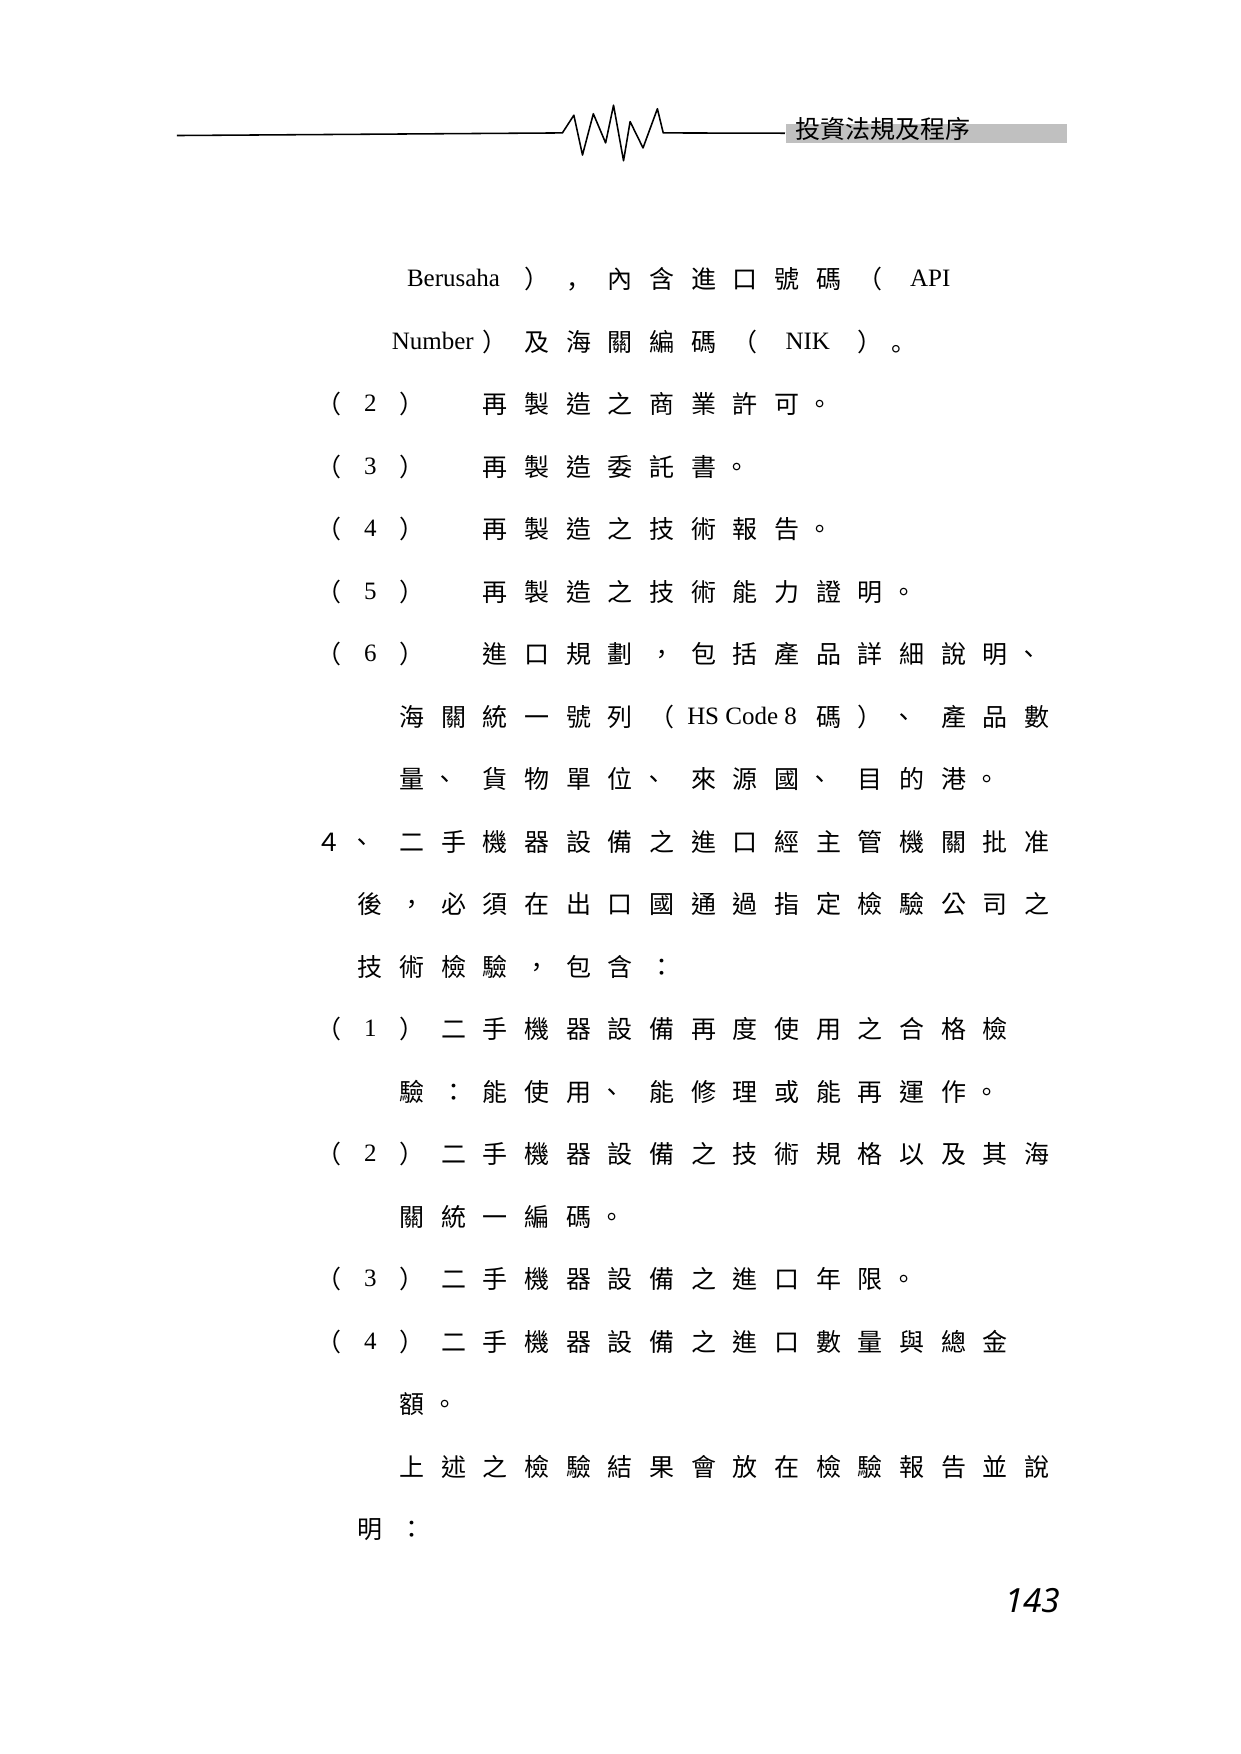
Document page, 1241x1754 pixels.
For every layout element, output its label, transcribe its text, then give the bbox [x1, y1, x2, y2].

text Berusaha），內含進口號碼（API Number）及海關編碼（NIK）。 [306, 236, 1058, 361]
text 上述之檢驗結果會放在檢驗報告並說明： [330, 1424, 1058, 1549]
text （1）二手機器設備再度使用之合格檢驗：能使用、能修理或能再運作。 [306, 986, 1058, 1111]
text （4） 再製造之技術報告。 [306, 486, 1058, 549]
text （4）二手機器設備之進口數量與總金額。 [306, 1299, 1058, 1424]
text （5） 再製造之技術能力證明。 [306, 549, 1058, 611]
text （3）二手機器設備之進口年限。 [306, 1236, 1058, 1299]
text （2）二手機器設備之技術規格以及其海關統一編碼。 [306, 1111, 1058, 1236]
text （3） 再製造委託書。 [306, 424, 1058, 486]
text ４、二手機器設備之進口經主管機關批准後，必須在出口國通過指定檢驗公司之技術檢驗，包含： [281, 799, 1058, 986]
text （2） 再製造之商業許可。 [306, 361, 1058, 424]
text （6） 進口規劃，包括產品詳細說明、海關統一號列（HS Code 8 碼）、產品數量、貨物單位、來源國、目的港。 [306, 611, 1058, 799]
